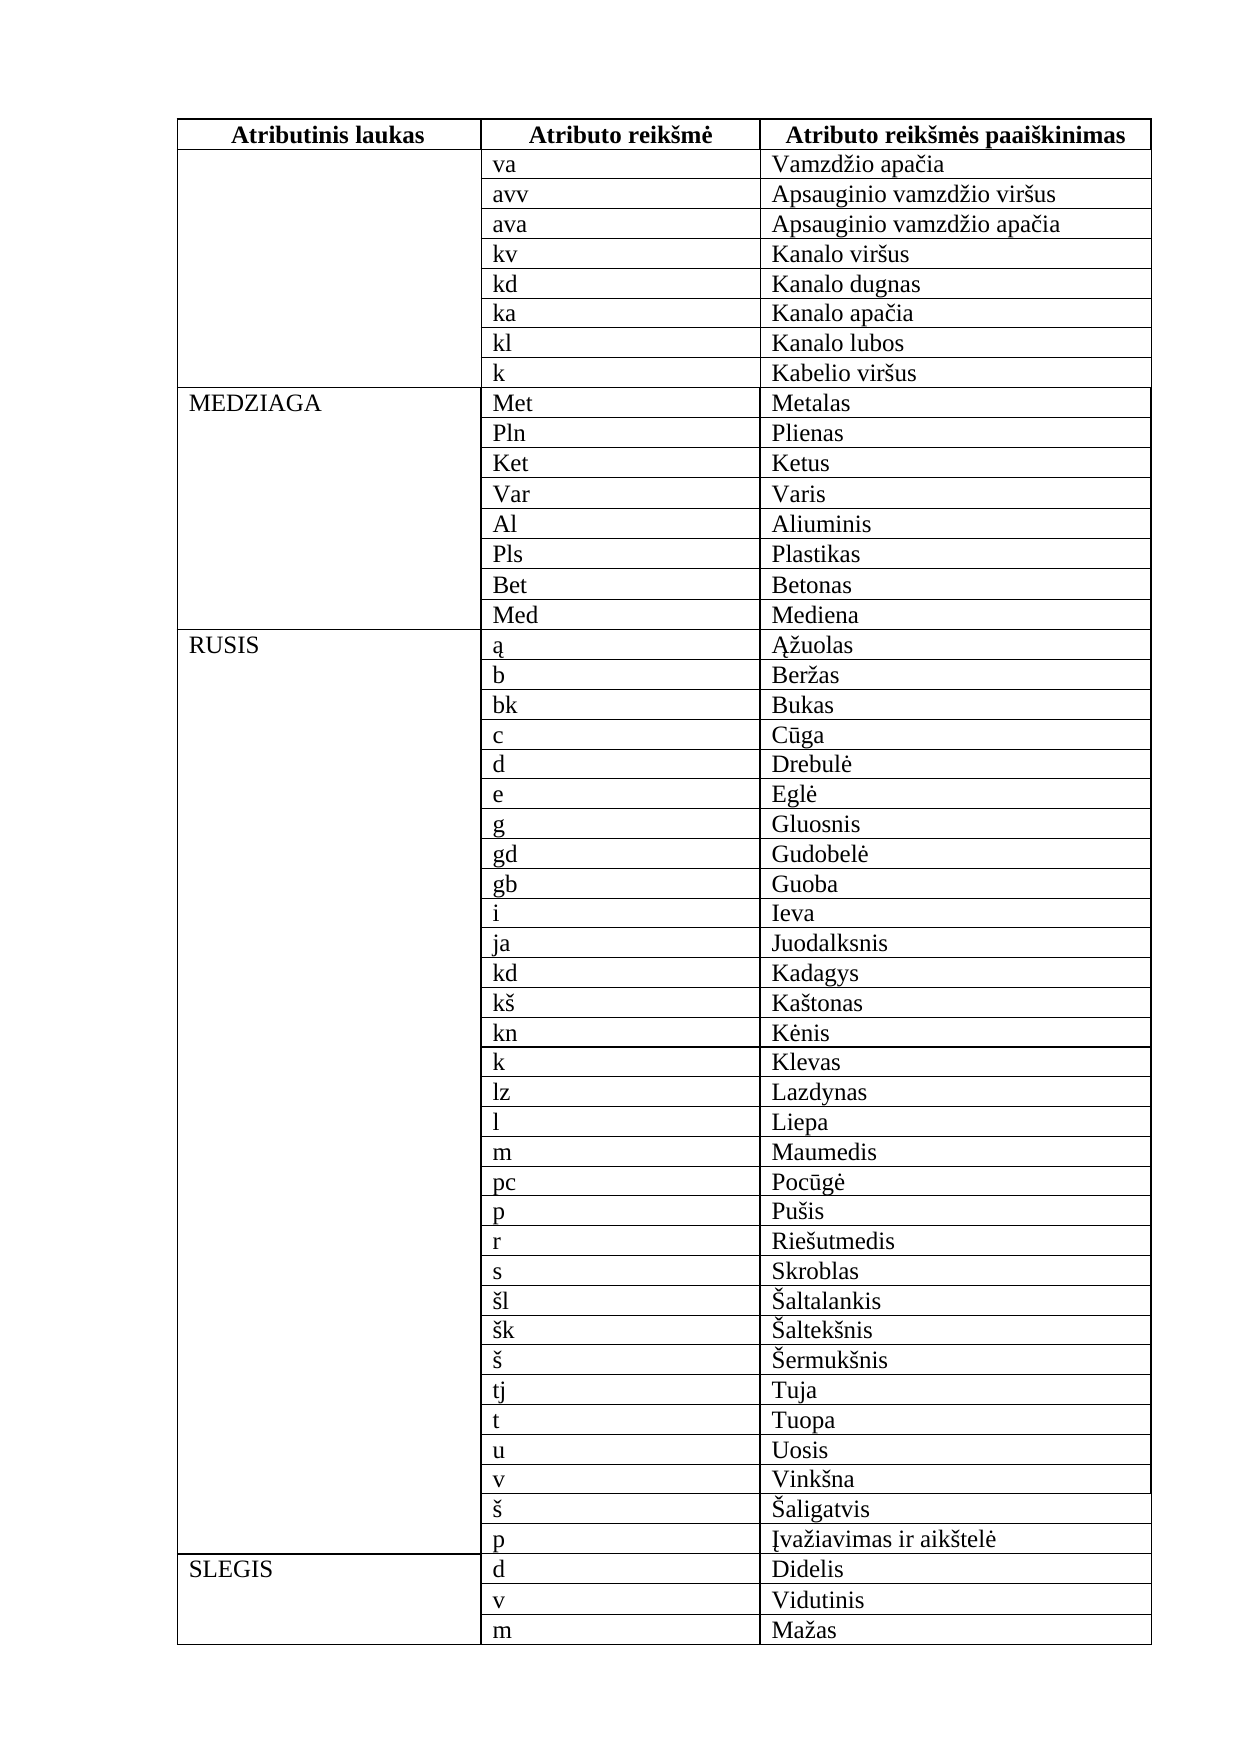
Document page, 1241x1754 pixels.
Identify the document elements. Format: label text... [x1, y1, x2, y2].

table_cell pc [482, 1167, 759, 1195]
table_cell Kanalo dugnas [761, 269, 1151, 297]
table_cell MEDZIAGA [178, 388, 480, 629]
table_cell r [482, 1226, 759, 1255]
table_cell Plastikas [761, 539, 1150, 568]
table_cell Gluosnis [761, 809, 1150, 838]
table_cell Apsauginio vamzdžio viršus [761, 179, 1151, 208]
table_cell ka [482, 299, 760, 327]
table_cell šl [482, 1286, 759, 1314]
table_cell Kabelio viršus [761, 358, 1151, 387]
table_cell Bet [482, 569, 759, 598]
table_cell Metalas [761, 388, 1150, 417]
table_cell Skroblas [761, 1256, 1150, 1285]
table_cell kd [482, 269, 760, 297]
table_cell kš [482, 988, 759, 1017]
table_cell gd [482, 839, 759, 868]
table_cell Šermukšnis [761, 1345, 1150, 1374]
table_cell Klevas [761, 1048, 1150, 1076]
table_cell Eglė [761, 779, 1150, 808]
table_cell e [482, 779, 759, 808]
table_cell Lazdynas [761, 1077, 1150, 1106]
table_cell d [482, 1554, 759, 1583]
table_cell v [482, 1584, 759, 1613]
table_cell Gudobelė [761, 839, 1150, 868]
table_cell i [482, 899, 759, 927]
table_cell Vinkšna [761, 1465, 1150, 1493]
table_cell Didelis [761, 1554, 1151, 1583]
table_cell avv [482, 179, 760, 208]
table_cell Cūga [761, 720, 1150, 748]
table_cell gb [482, 869, 759, 897]
table_cell Ąžuolas [761, 630, 1150, 659]
table_cell m [482, 1615, 759, 1644]
table_header Atributo reikšmė [482, 120, 759, 148]
table_cell va [482, 150, 760, 178]
table_cell Med [482, 600, 759, 629]
table_cell u [482, 1435, 759, 1463]
table_cell p [482, 1524, 759, 1553]
table_cell Juodalksnis [761, 928, 1150, 957]
table_cell Plienas [761, 418, 1150, 447]
table_cell l [482, 1107, 759, 1136]
table_cell SLEGIS [178, 1555, 480, 1644]
table_cell Mediena [761, 600, 1150, 629]
table_cell k [482, 1048, 759, 1076]
table_cell Met [482, 388, 759, 417]
table_cell Bukas [761, 690, 1150, 719]
table_cell bk [482, 690, 759, 719]
table_cell Pls [482, 539, 759, 568]
table_cell Liepa [761, 1107, 1150, 1136]
table_cell kn [482, 1018, 759, 1046]
table_cell Vamzdžio apačia [761, 150, 1151, 178]
table_cell g [482, 809, 759, 838]
table_cell s [482, 1256, 759, 1285]
table_cell [178, 150, 481, 387]
table_cell Kanalo viršus [761, 239, 1151, 268]
table_cell m [482, 1137, 759, 1166]
table_cell Betonas [761, 569, 1150, 598]
table_cell Šaligatvis [761, 1494, 1151, 1523]
table_cell t [482, 1405, 759, 1434]
table_cell Tuja [761, 1375, 1150, 1404]
table_cell kl [482, 328, 760, 357]
table_cell Drebulė [761, 750, 1150, 778]
table_cell Kaštonas [761, 988, 1150, 1017]
table_cell Var [482, 478, 759, 507]
table_cell Ieva [761, 899, 1150, 927]
table_cell lz [482, 1077, 759, 1106]
table_cell Tuopa [761, 1405, 1150, 1434]
table_cell Pušis [761, 1196, 1150, 1225]
table_cell Guoba [761, 869, 1150, 897]
table_cell š [482, 1345, 759, 1374]
table_header Atributo reikšmės paaiškinimas [761, 120, 1150, 148]
table_cell Įvažiavimas ir aikštelė [761, 1524, 1151, 1553]
table_cell Pocūgė [761, 1167, 1150, 1195]
table_cell šk [482, 1316, 759, 1344]
table_cell d [482, 750, 759, 778]
table_cell Pln [482, 418, 759, 447]
table_header Atributinis laukas [178, 120, 480, 148]
table_cell kd [482, 958, 759, 987]
table_cell Aliuminis [761, 509, 1150, 538]
table_cell v [482, 1465, 759, 1493]
table_cell Uosis [761, 1435, 1150, 1463]
table_cell Beržas [761, 660, 1150, 689]
table_cell c [482, 720, 759, 748]
table_cell k [482, 358, 760, 387]
table_cell Ket [482, 448, 759, 477]
table_cell Varis [761, 478, 1150, 507]
table_cell Maumedis [761, 1137, 1150, 1166]
table_cell tj [482, 1375, 759, 1404]
table_cell ja [482, 928, 759, 957]
table_cell Kanalo apačia [761, 299, 1151, 327]
table_cell Ketus [761, 448, 1150, 477]
table_cell Riešutmedis [761, 1226, 1150, 1255]
table_cell RUSIS [178, 630, 480, 1553]
table_cell Šaltekšnis [761, 1316, 1150, 1344]
table_cell Kanalo lubos [761, 328, 1151, 357]
table_cell ą [482, 630, 759, 659]
table_cell kv [482, 239, 760, 268]
table_cell ava [482, 209, 760, 238]
table_cell Kadagys [761, 958, 1150, 987]
table_cell Kėnis [761, 1018, 1150, 1046]
table_cell Apsauginio vamzdžio apačia [761, 209, 1151, 238]
table_cell p [482, 1196, 759, 1225]
table_cell Šaltalankis [761, 1286, 1150, 1314]
table_cell Al [482, 509, 759, 538]
table_cell Mažas [761, 1615, 1151, 1644]
table_cell Vidutinis [761, 1584, 1151, 1613]
table_cell š [482, 1494, 759, 1523]
table_cell b [482, 660, 759, 689]
